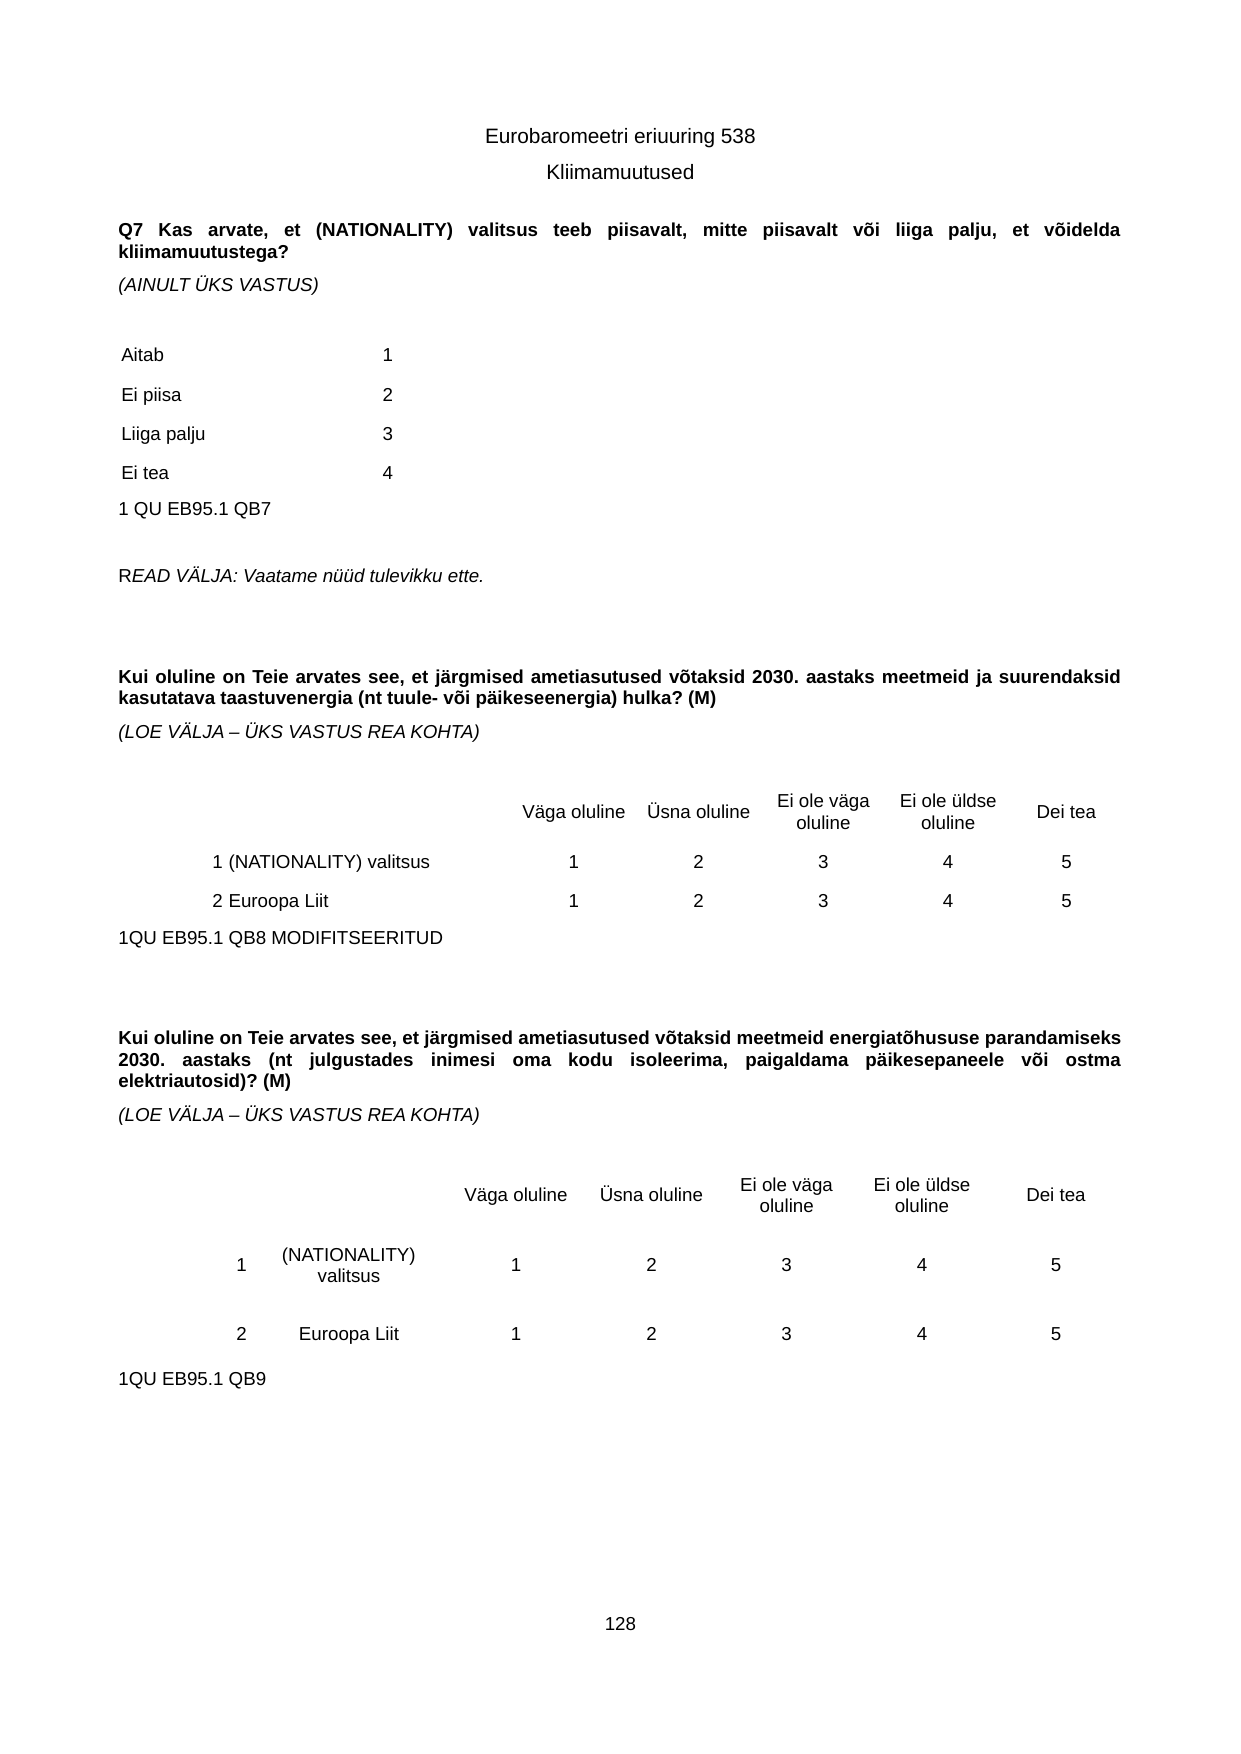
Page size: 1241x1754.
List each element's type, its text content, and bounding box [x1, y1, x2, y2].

table_header Dei tea [989, 1165, 1122, 1225]
text Kui oluline on Teie arvates see, et järgmised ametiasutused võtaksid meetmeid energiatõhususe parandamiseks 2030. aastaks (nt julgustades inimesi oma kodu isoleerima, paigaldama päikesepaneele või ostma elektriautosid)? (M) [118, 1027, 1122, 1092]
table_cell Ei piisa [118, 375, 257, 414]
text Q7 Kas arvate, et (NATIONALITY) valitsus teeb piisavalt, mitte piisavalt või liiga palju, et võidelda kliimamuutustega? [118, 219, 1122, 262]
table_cell 2 [118, 881, 225, 921]
table_cell 5 [989, 1225, 1122, 1304]
table_header [118, 1165, 249, 1225]
table_header [225, 781, 511, 842]
text 1 QU EB95.1 QB7 [118, 498, 1122, 520]
text 1QU EB95.1 QB8 MODIFITSEERITUD [118, 927, 1122, 948]
table_cell 5 [1010, 842, 1122, 881]
table_cell 1 [448, 1305, 583, 1362]
text 1QU EB95.1 QB9 [118, 1368, 1122, 1389]
table_header Üsna oluline [636, 781, 761, 842]
table_cell 1 [448, 1225, 583, 1304]
table_header Väga oluline [511, 781, 636, 842]
table_header Aitab [118, 335, 257, 374]
table_header Ei ole väga oluline [761, 781, 886, 842]
text (LOE VÄLJA – ÜKS VASTUS REA KOHTA) [118, 1103, 1122, 1125]
table_cell 2 [636, 881, 761, 921]
table_cell 4 [854, 1225, 989, 1304]
table_header Ei ole üldse oluline [886, 781, 1010, 842]
table_cell Ei tea [118, 453, 257, 492]
table_cell 4 [886, 842, 1010, 881]
table_header 1 [257, 335, 395, 374]
table_cell 3 [761, 881, 886, 921]
table_cell 2 [636, 842, 761, 881]
table_cell 3 [719, 1305, 854, 1362]
table_cell Euroopa Liit [225, 881, 511, 921]
table_cell 2 [118, 1305, 249, 1362]
table_header [118, 781, 225, 842]
table_cell 5 [989, 1305, 1122, 1362]
table_cell 3 [719, 1225, 854, 1304]
table_cell (NATIONALITY) valitsus [225, 842, 511, 881]
table_cell 2 [584, 1305, 719, 1362]
table_header Väga oluline [448, 1165, 583, 1225]
text READ VÄLJA: Vaatame nüüd tulevikku ette. [118, 565, 1122, 587]
table_cell Liiga palju [118, 414, 257, 453]
table_cell 3 [761, 842, 886, 881]
table_cell 3 [257, 414, 395, 453]
table_cell (NATIONALITY) valitsus [249, 1225, 448, 1304]
table_cell 1 [118, 842, 225, 881]
table_cell 2 [584, 1225, 719, 1304]
text (AINULT ÜKS VASTUS) [118, 274, 1122, 296]
table_header [249, 1165, 448, 1225]
table_header Ei ole üldse oluline [854, 1165, 989, 1225]
table_cell 1 [511, 842, 636, 881]
table_cell 2 [257, 375, 395, 414]
table_header Üsna oluline [584, 1165, 719, 1225]
table_cell 5 [1010, 881, 1122, 921]
text Kui oluline on Teie arvates see, et järgmised ametiasutused võtaksid 2030. aastaks meetmeid ja suurendaksid kasutatava taastuvenergia (nt tuule- või päikeseenergia) hulka? (M) [118, 665, 1122, 708]
table_cell 4 [886, 881, 1010, 921]
text (LOE VÄLJA – ÜKS VASTUS REA KOHTA) [118, 720, 1122, 742]
table_cell 4 [854, 1305, 989, 1362]
table_cell 1 [118, 1225, 249, 1304]
table_cell 1 [511, 881, 636, 921]
table_cell 4 [257, 453, 395, 492]
table_cell Euroopa Liit [249, 1305, 448, 1362]
table_header Dei tea [1010, 781, 1122, 842]
table_header Ei ole väga oluline [719, 1165, 854, 1225]
